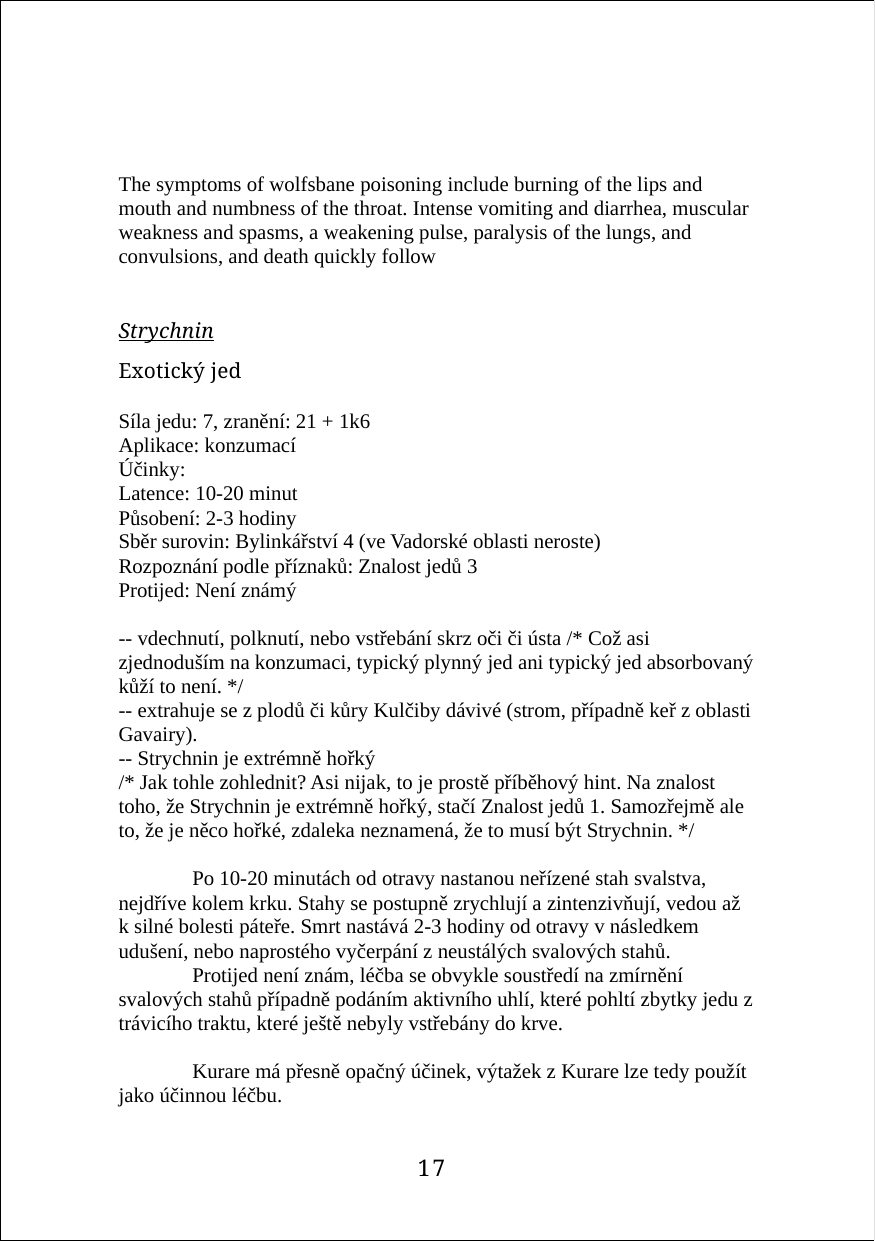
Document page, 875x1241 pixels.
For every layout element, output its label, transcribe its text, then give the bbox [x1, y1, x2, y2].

text Latence: 10-20 minut [118, 481, 756, 505]
text Exotický jed [118, 356, 756, 384]
text Po 10-20 minutách od otravy nastanou neřízené stah svalstva, nejdříve kolem krku. Stahy se postupně zrychlují a zintenzivňují, vedou až k silné bolesti páteře. Smrt nastává 2-3 hodiny od otravy v následkem udušení, nebo naprostého vyčerpání z neustálých svalových stahů. [118, 866, 756, 963]
text Protijed není znám, léčba se obvykle soustředí na zmírnění svalových stahů případně podáním aktivního uhlí, které pohltí zbytky jedu z trávicího traktu, které ještě nebyly vstřebány do krve. [118, 963, 756, 1035]
text /* Jak tohle zohlednit? Asi nijak, to je prostě příběhový hint. Na znalost toho, že Strychnin je extrémně hořký, stačí Znalost jedů 1. Samozřejmě ale to, že je něco hořké, zdaleka neznamená, že to musí být Strychnin. */ [118, 770, 756, 842]
text Síla jedu: 7, zranění: 21 + 1k6 [118, 409, 756, 433]
text Účinky: [118, 457, 756, 481]
text Aplikace: konzumací [118, 433, 756, 457]
text -- Strychnin je extrémně hořký [118, 746, 756, 770]
text Kurare má přesně opačný účinek, výtažek z Kurare lze tedy použít jako účinnou léčbu. [118, 1059, 756, 1107]
subtitle Strychnin [118, 316, 756, 344]
text Sběr surovin: Bylinkářství 4 (ve Vadorské oblasti neroste) [118, 529, 756, 553]
text Působení: 2-3 hodiny [118, 505, 756, 529]
text -- extrahuje se z plodů či kůry Kulčiby dávivé (strom, případně keř z oblasti Gavairy). [118, 698, 756, 746]
text The symptoms of wolfsbane poisoning include burning of the lips and mouth and numbness of the throat. Intense vomiting and diarrhea, muscular weakness and spasms, a weakening pulse, paralysis of the lungs, and convulsions, and death quickly follow [118, 172, 756, 268]
text Rozpoznání podle příznaků: Znalost jedů 3 [118, 553, 756, 578]
text Protijed: Není známý [118, 578, 756, 602]
text -- vdechnutí, polknutí, nebo vstřebání skrz oči či ústa /* Což asi zjednoduším na konzumaci, typický plynný jed ani typický jed absorbovaný kůží to není. */ [118, 626, 756, 698]
